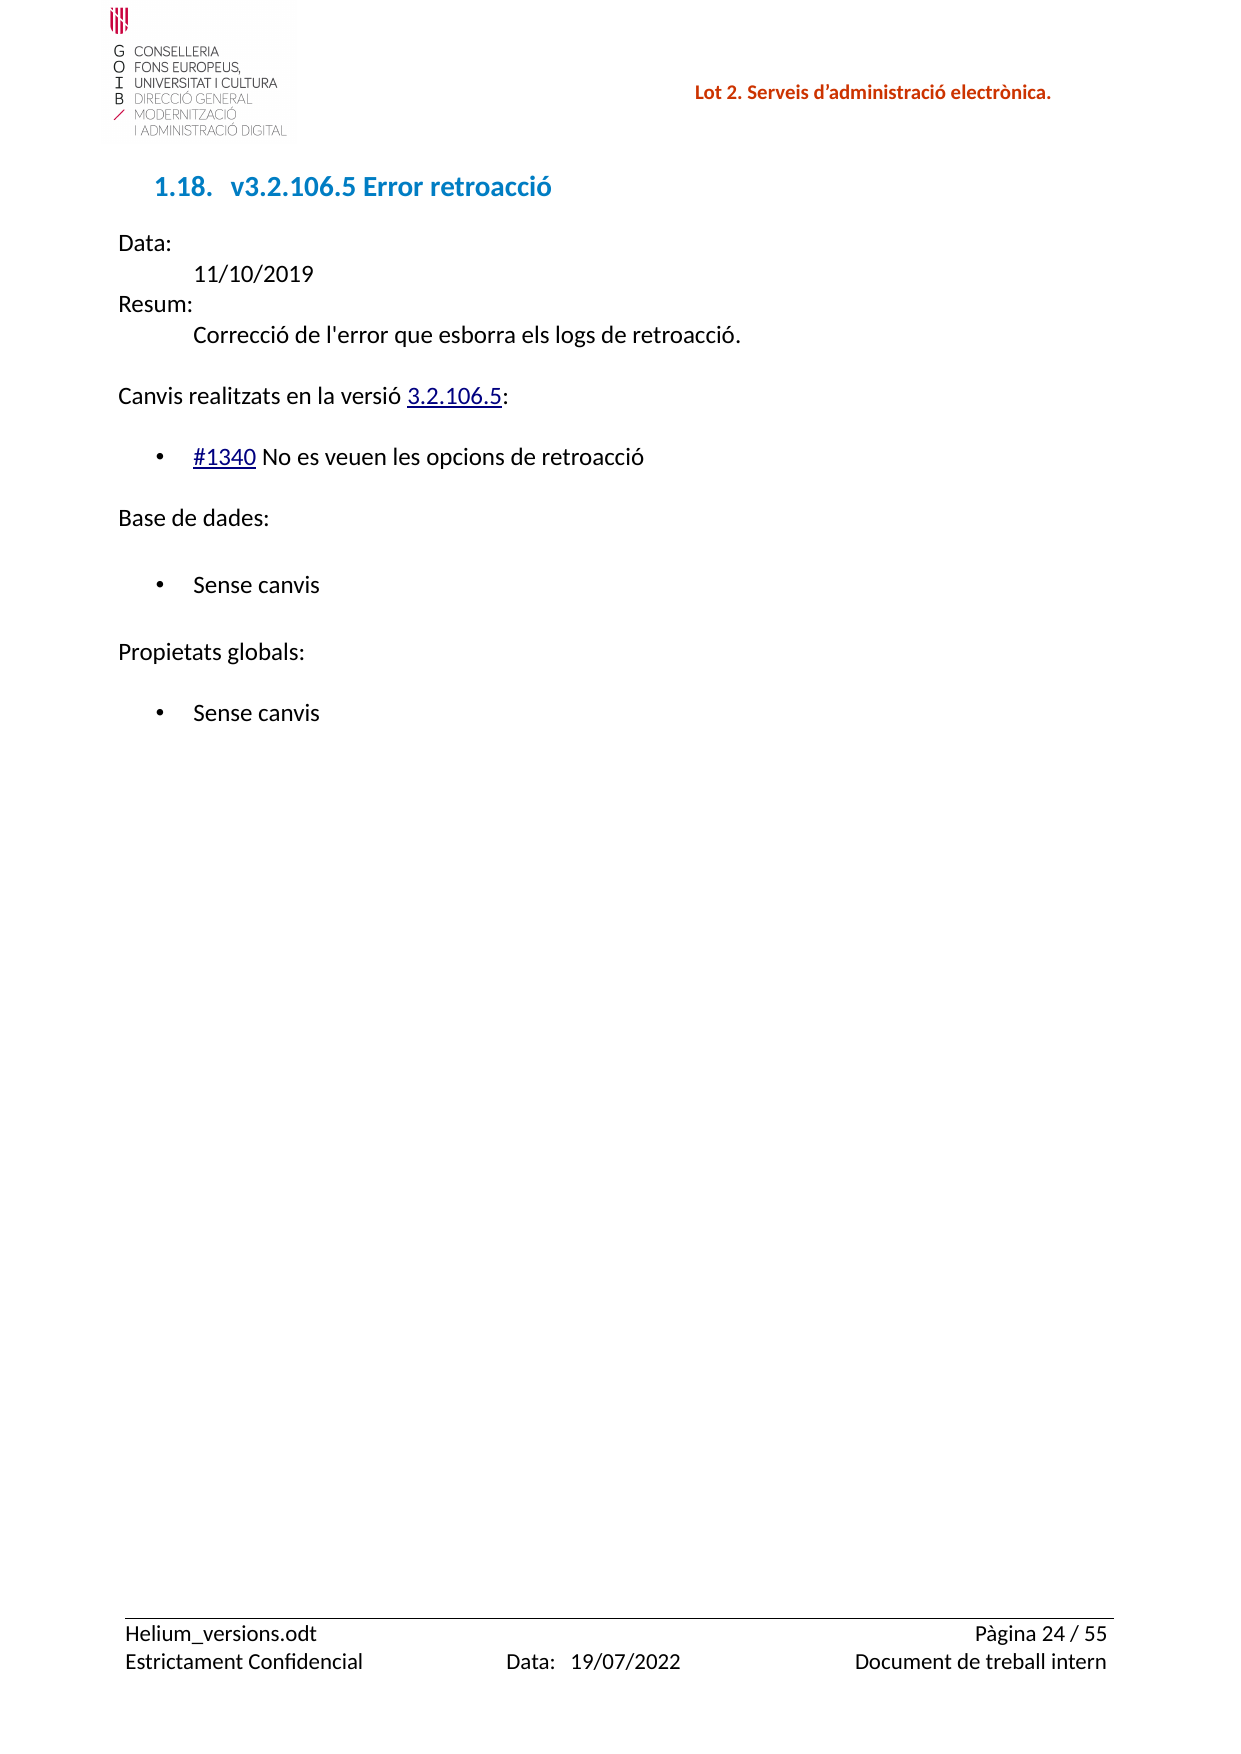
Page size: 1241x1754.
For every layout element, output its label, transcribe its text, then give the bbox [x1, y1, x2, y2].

list Sense canvis [156, 569, 1122, 600]
list #1340 No es veuen les opcions de retroacció [156, 441, 1122, 472]
text Canvis realitzats en la versió 3.2.106.5: [118, 380, 1122, 411]
subtitle v3.2.106.5 Error retroacció [153, 168, 1122, 204]
text Base de dades: [118, 502, 1122, 533]
text Correcció de l'error que esborra els logs de retroacció. [118, 319, 1122, 350]
list Sense canvis [156, 697, 1122, 728]
text Data: [118, 228, 1122, 258]
text 11/10/2019 [118, 258, 1122, 289]
text Resum: [118, 289, 1122, 319]
picture [100, 0, 297, 144]
text Propietats globals: [118, 636, 1122, 667]
